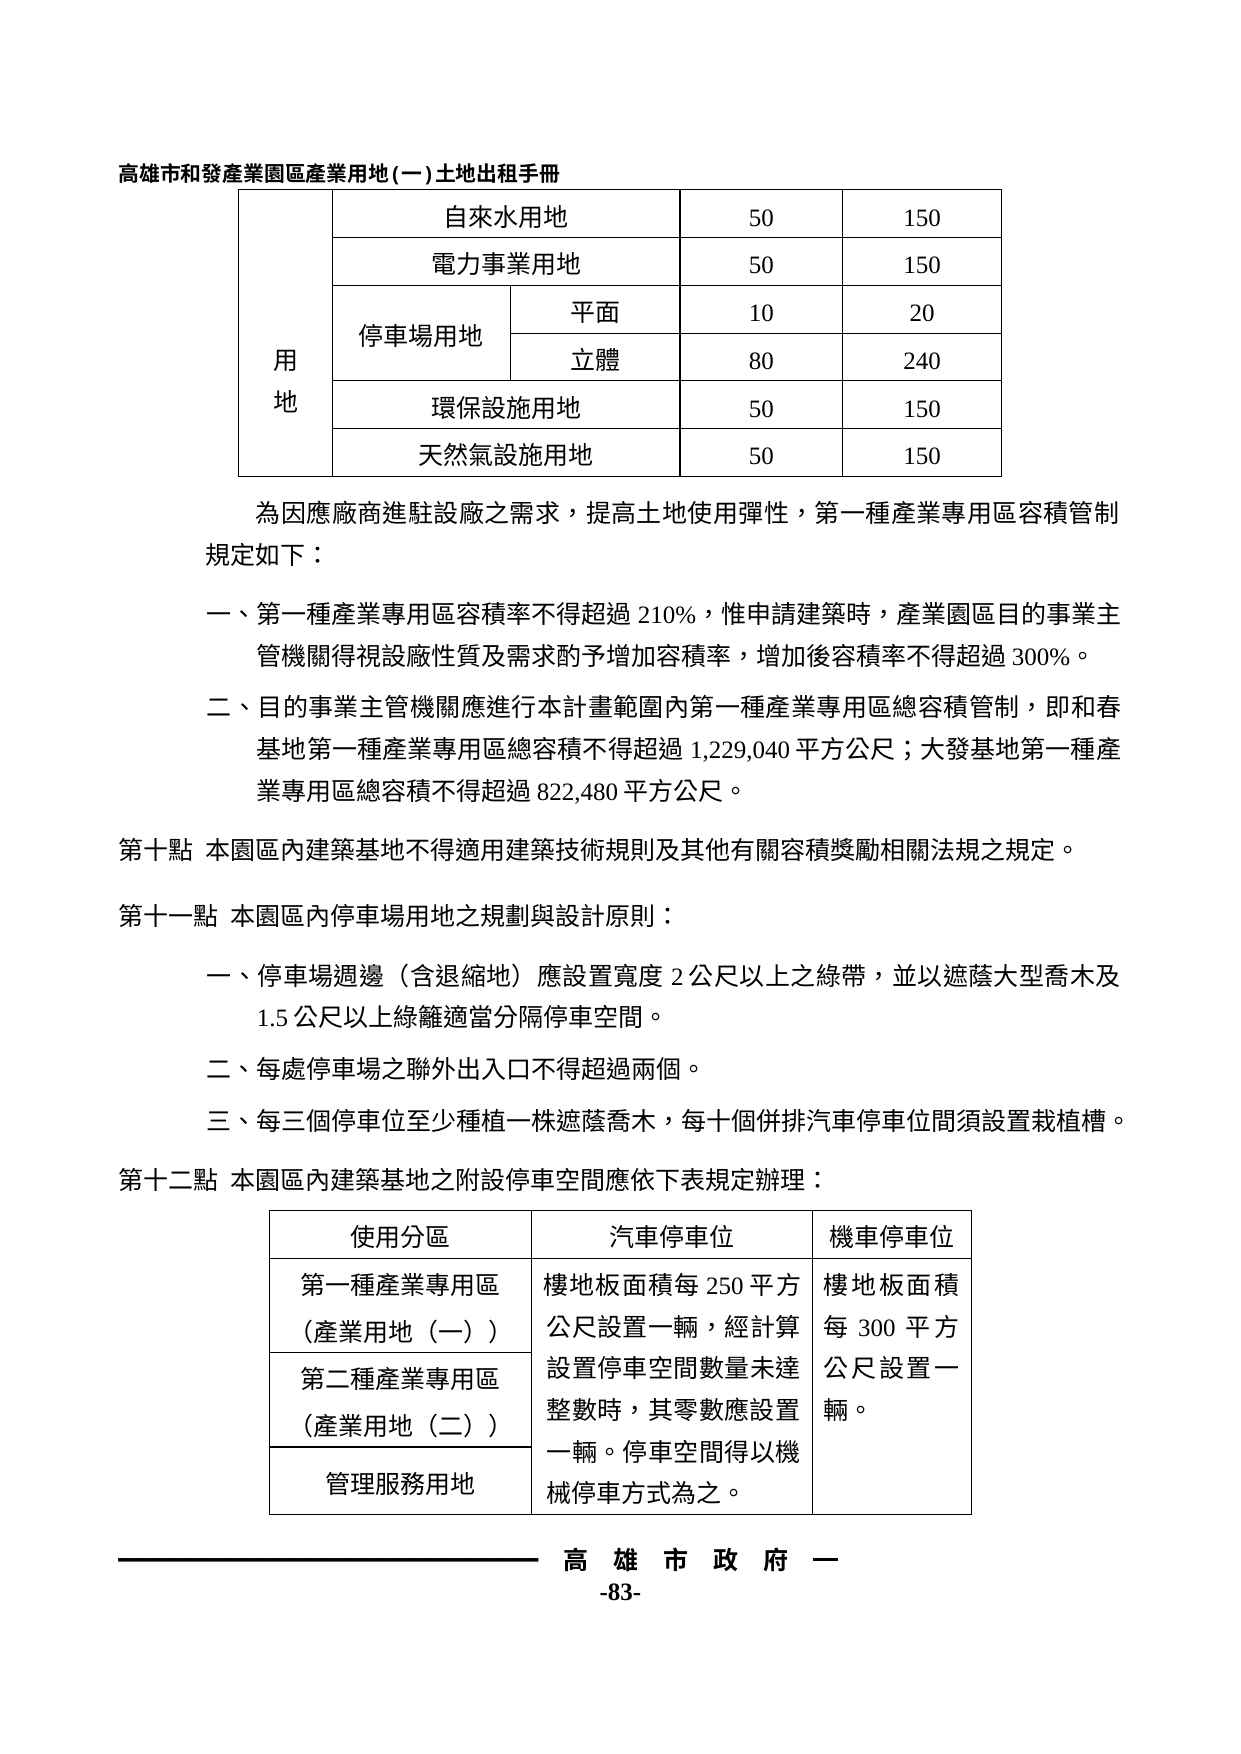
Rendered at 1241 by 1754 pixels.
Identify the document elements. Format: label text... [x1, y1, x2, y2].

table_header 使用分區 [270, 1211, 531, 1258]
table_cell 150 [843, 238, 1001, 285]
text 二、目的事業主管機關應進行本計畫範圍內第一種產業專用區總容積管制，即和春基地第一種產業專用區總容積不得超過1,229,040平方公尺；大發基地第一種產業專用區總容積不得超過822,480平方公尺。 [207, 683, 1122, 808]
table_cell 50 [681, 429, 842, 476]
table_cell 240 [843, 334, 1001, 380]
table_cell 天然氣設施用地 [333, 429, 679, 476]
table_header 汽車停車位 [532, 1211, 812, 1258]
table_cell 150 [843, 381, 1001, 428]
text 第十一點 本園區內停車場用地之規劃與設計原則： [118, 892, 1122, 934]
table_cell 自來水用地 [333, 190, 679, 237]
table_cell 管理服務用地 [270, 1448, 531, 1514]
text 為因應廠商進駐設廠之需求，提高土地使用彈性，第一種產業專用區容積管制規定如下： [206, 489, 1122, 572]
table_cell 80 [681, 334, 842, 380]
table_cell 50 [681, 238, 842, 285]
table_cell 50 [681, 381, 842, 428]
text 第十點 本園區內建築基地不得適用建築技術規則及其他有關容積獎勵相關法規之規定。 [118, 826, 1122, 867]
table_cell 樓地板面積每300平方公尺設置一輛。 [813, 1259, 971, 1514]
table_cell 150 [843, 190, 1001, 237]
table_cell 立體 [511, 334, 679, 380]
text 二、每處停車場之聯外出入口不得超過兩個。 [207, 1045, 1122, 1087]
table_cell 10 [681, 286, 842, 332]
table_cell 第二種產業專用區 （產業用地（二）） [270, 1353, 531, 1446]
table_cell 電力事業用地 [333, 238, 679, 285]
table_cell 樓地板面積每250平方公尺設置一輛，經計算設置停車空間數量未達整數時，其零數應設置一輛。停車空間得以機械停車方式為之。 [532, 1259, 812, 1514]
table_cell 用 地 [239, 190, 332, 476]
text 三、每三個停車位至少種植一株遮蔭喬木，每十個併排汽車停車位間須設置栽植槽。 [207, 1097, 1122, 1138]
table_header 機車停車位 [813, 1211, 971, 1258]
text 第十二點 本園區內建築基地之附設停車空間應依下表規定辦理： [118, 1156, 1122, 1197]
text 一、第一種產業專用區容積率不得超過210%，惟申請建築時，產業園區目的事業主管機關得視設廠性質及需求酌予增加容積率，增加後容積率不得超過300%。 [207, 590, 1122, 673]
text 一、停車場週邊（含退縮地）應設置寬度2公尺以上之綠帶，並以遮蔭大型喬木及1.5公尺以上綠籬適當分隔停車空間。 [207, 952, 1122, 1035]
table_cell 50 [681, 190, 842, 237]
table_cell 150 [843, 429, 1001, 476]
table_cell 20 [843, 286, 1001, 332]
table_cell 第一種產業專用區 （產業用地（一）） [270, 1259, 531, 1352]
table_cell 環保設施用地 [333, 381, 679, 428]
table_cell 停車場用地 [333, 286, 510, 380]
table_cell 平面 [511, 286, 679, 332]
